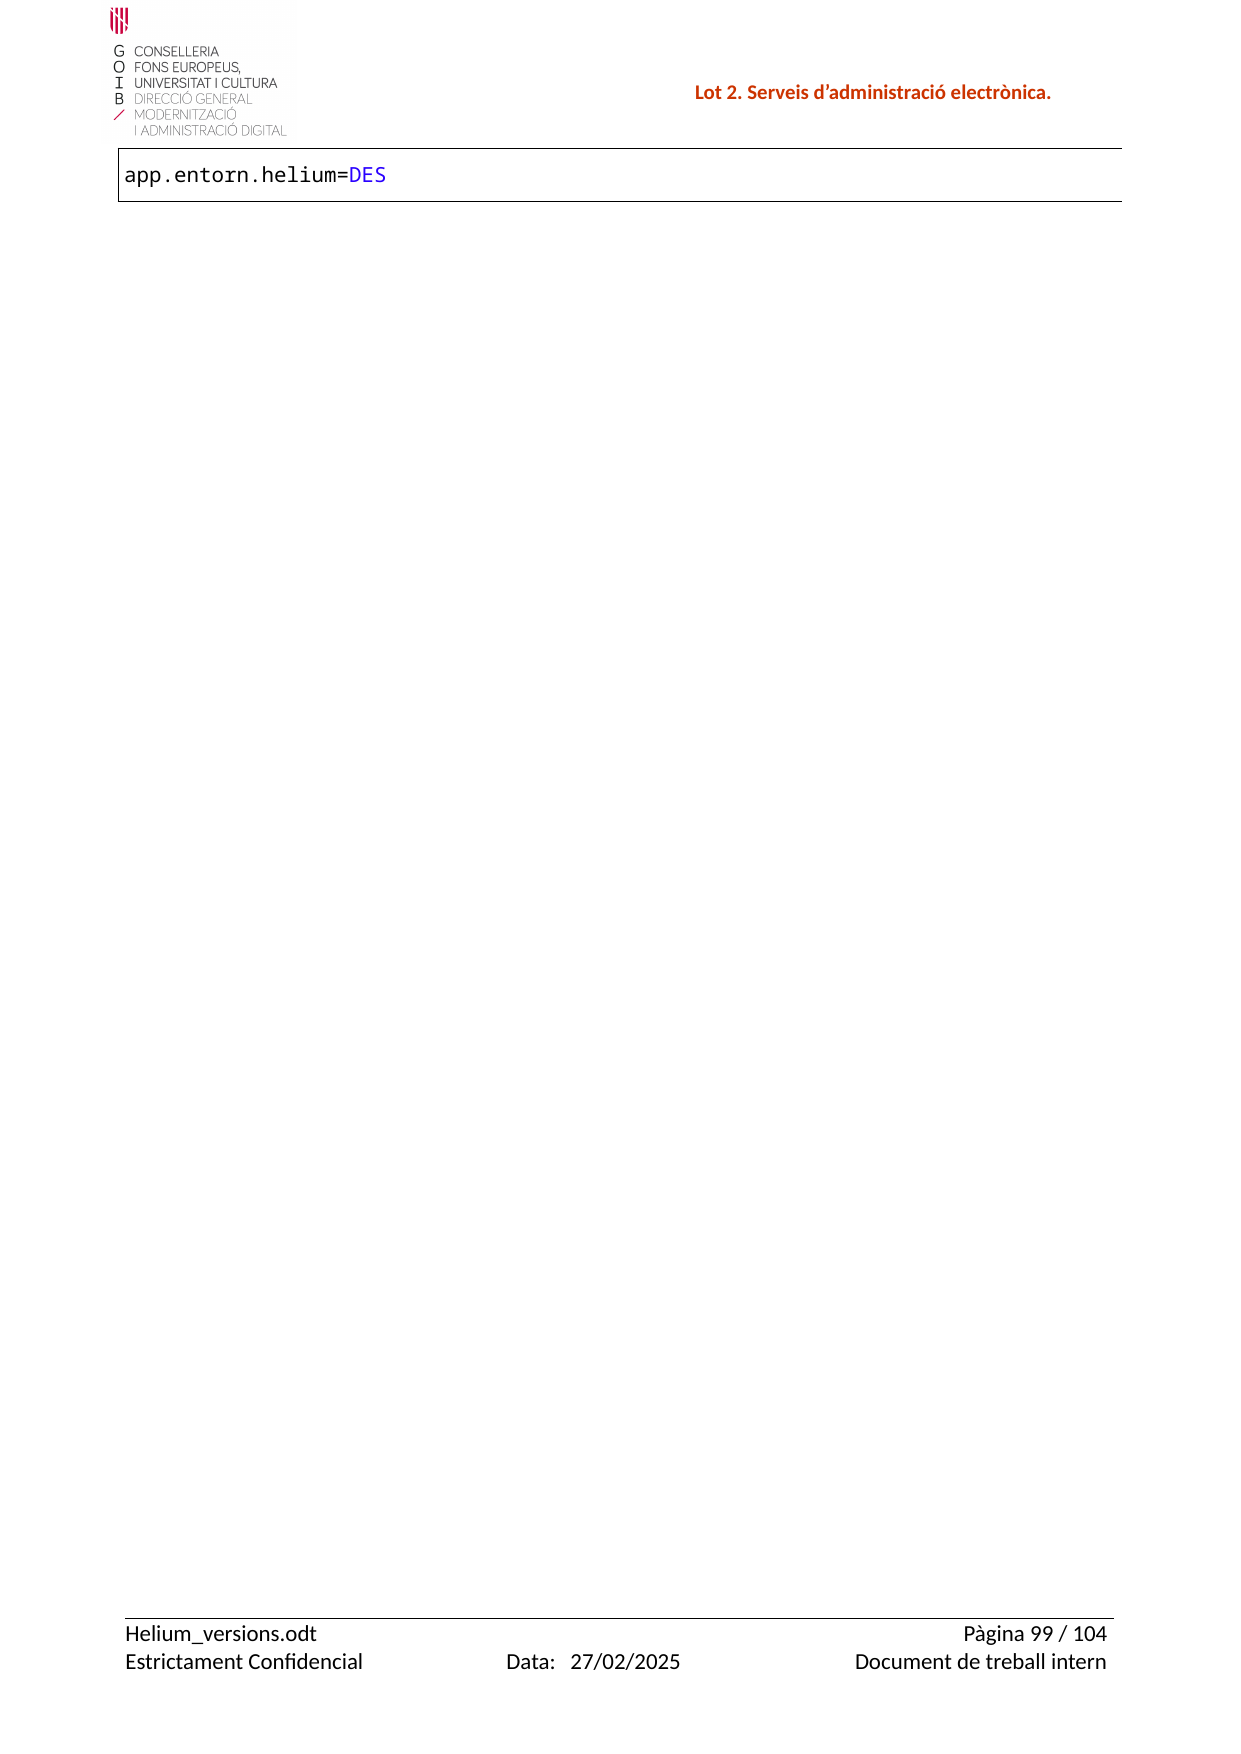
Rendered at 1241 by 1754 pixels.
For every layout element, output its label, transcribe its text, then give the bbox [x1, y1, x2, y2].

picture [100, 0, 297, 144]
table_header app.entorn.helium=DES [119, 149, 1122, 201]
